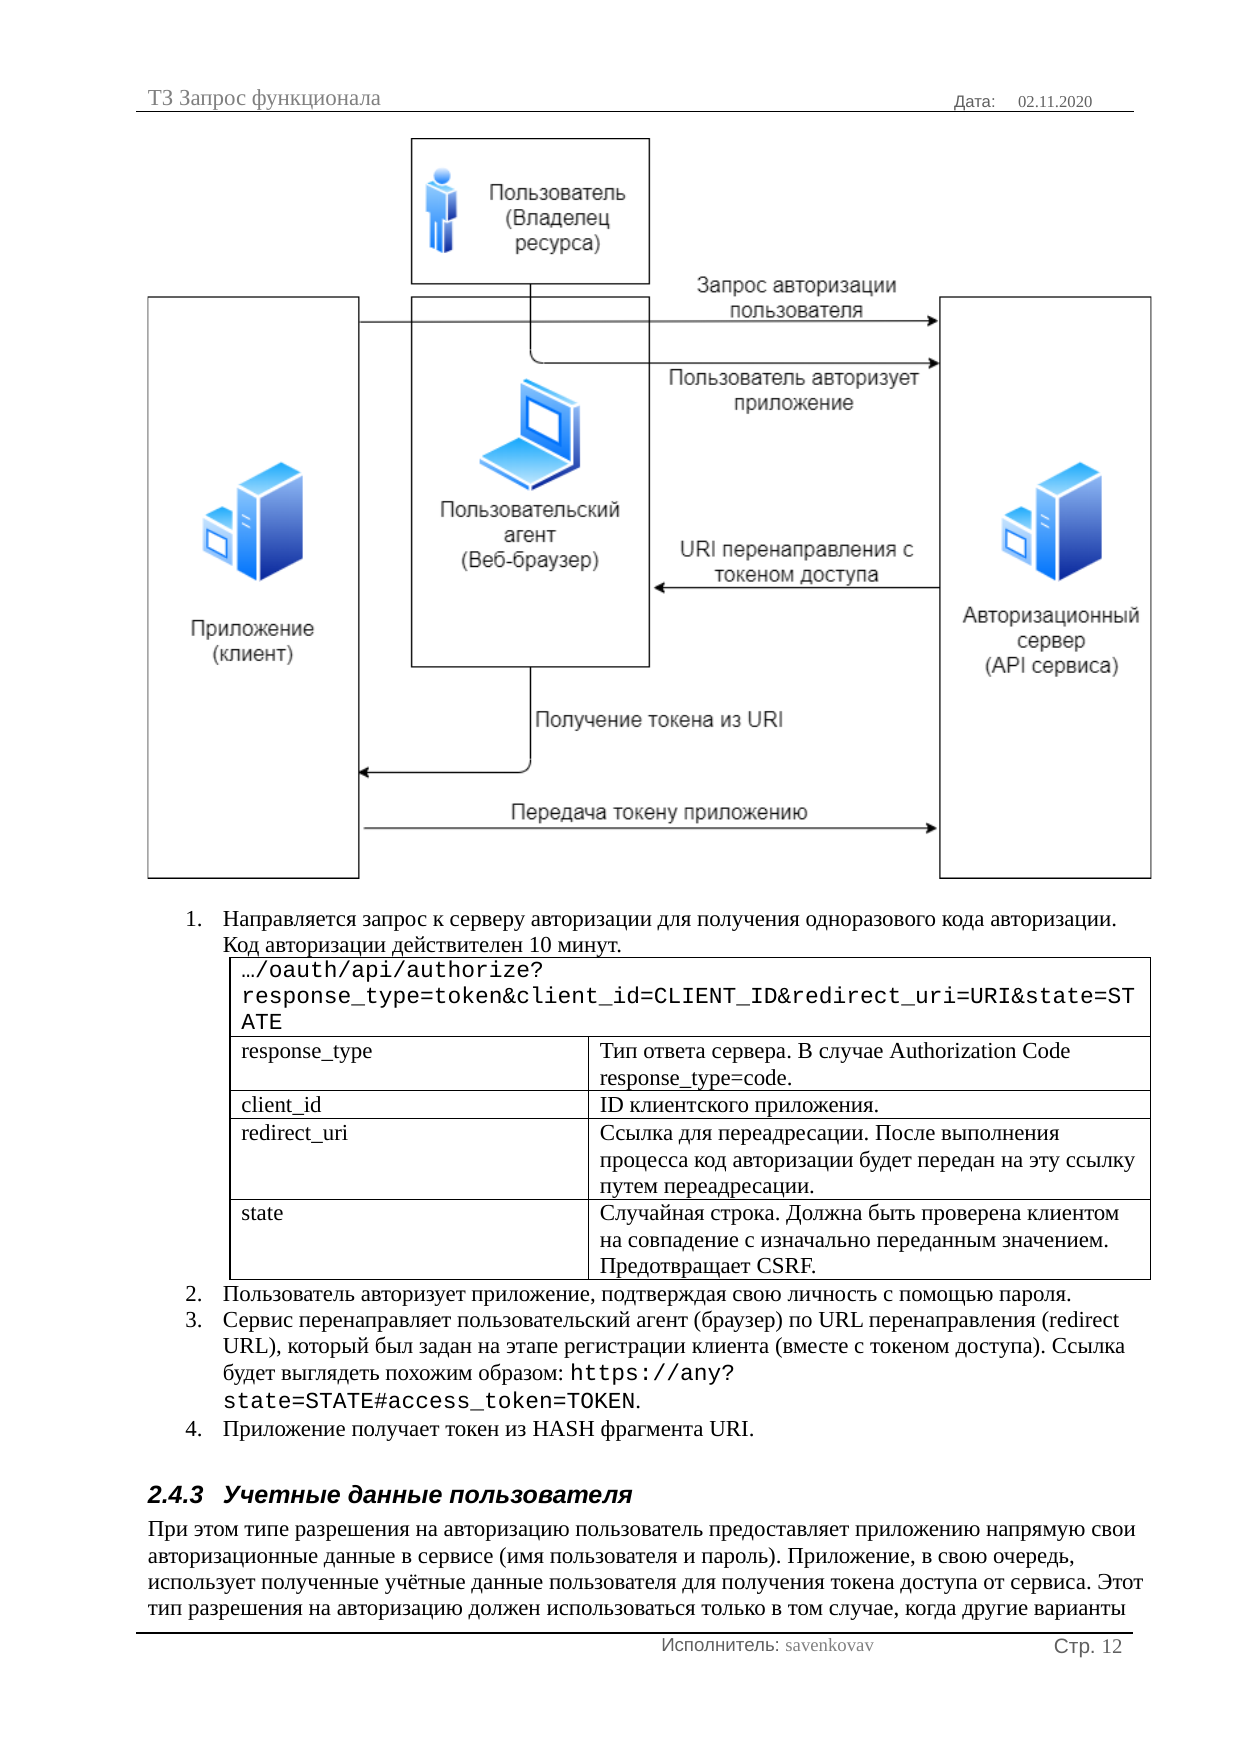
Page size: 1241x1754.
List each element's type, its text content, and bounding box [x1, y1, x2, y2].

list Пользователь авторизует приложение, подтверждая свою личность с помощью пароля. [185, 1279, 1152, 1306]
table_cell redirect_uri [231, 1119, 588, 1198]
text При этом типе разрешения на авторизацию пользователь предоставляет приложению напрямую свои авторизационные данные в сервисе (имя пользователя и пароль). Приложение, в свою очередь, использует полученные учётные данные пользователя для получения токена доступа от сервиса. Этот тип разрешения на авторизацию должен использоваться только в том случае, когда другие варианты [148, 1515, 1152, 1621]
subtitle Учетные данные пользователя [148, 1480, 1152, 1509]
table_cell state [231, 1200, 588, 1278]
table_cell client_id [231, 1091, 588, 1118]
table_header …/oauth/api/authorize?response_type=token&client_id=CLIENT_ID&redirect_uri=URI&state=STATE [231, 958, 1150, 1036]
table_cell Ссылка для переадресации. После выполнения процесса код авторизации будет передан на эту ссылку путем переадресации. [589, 1119, 1150, 1198]
table_cell Случайная строка. Должна быть проверена клиентом на совпадение с изначально переданным значением. Предотвращает CSRF. [589, 1200, 1150, 1278]
table_cell ID клиентского приложения. [589, 1091, 1150, 1118]
list Направляется запрос к серверу авторизации для получения одноразового кода авторизации. Код авторизации действителен 10 минут. [185, 904, 1152, 957]
list Приложение получает токен из HASH фрагмента URI. [185, 1415, 1152, 1441]
list Сервис перенаправляет пользовательский агент (браузер) по URL перенаправления (redirect URL), который был задан на этапе регистрации клиента (вместе с токеном доступа). Ссылка будет выглядеть похожим образом: https://any?state=STATE#access_token=TOKEN. [185, 1306, 1152, 1415]
table_cell response_type [231, 1037, 588, 1090]
table_cell Тип ответа сервера. В случае Authorization Code response_type=code. [589, 1037, 1150, 1090]
